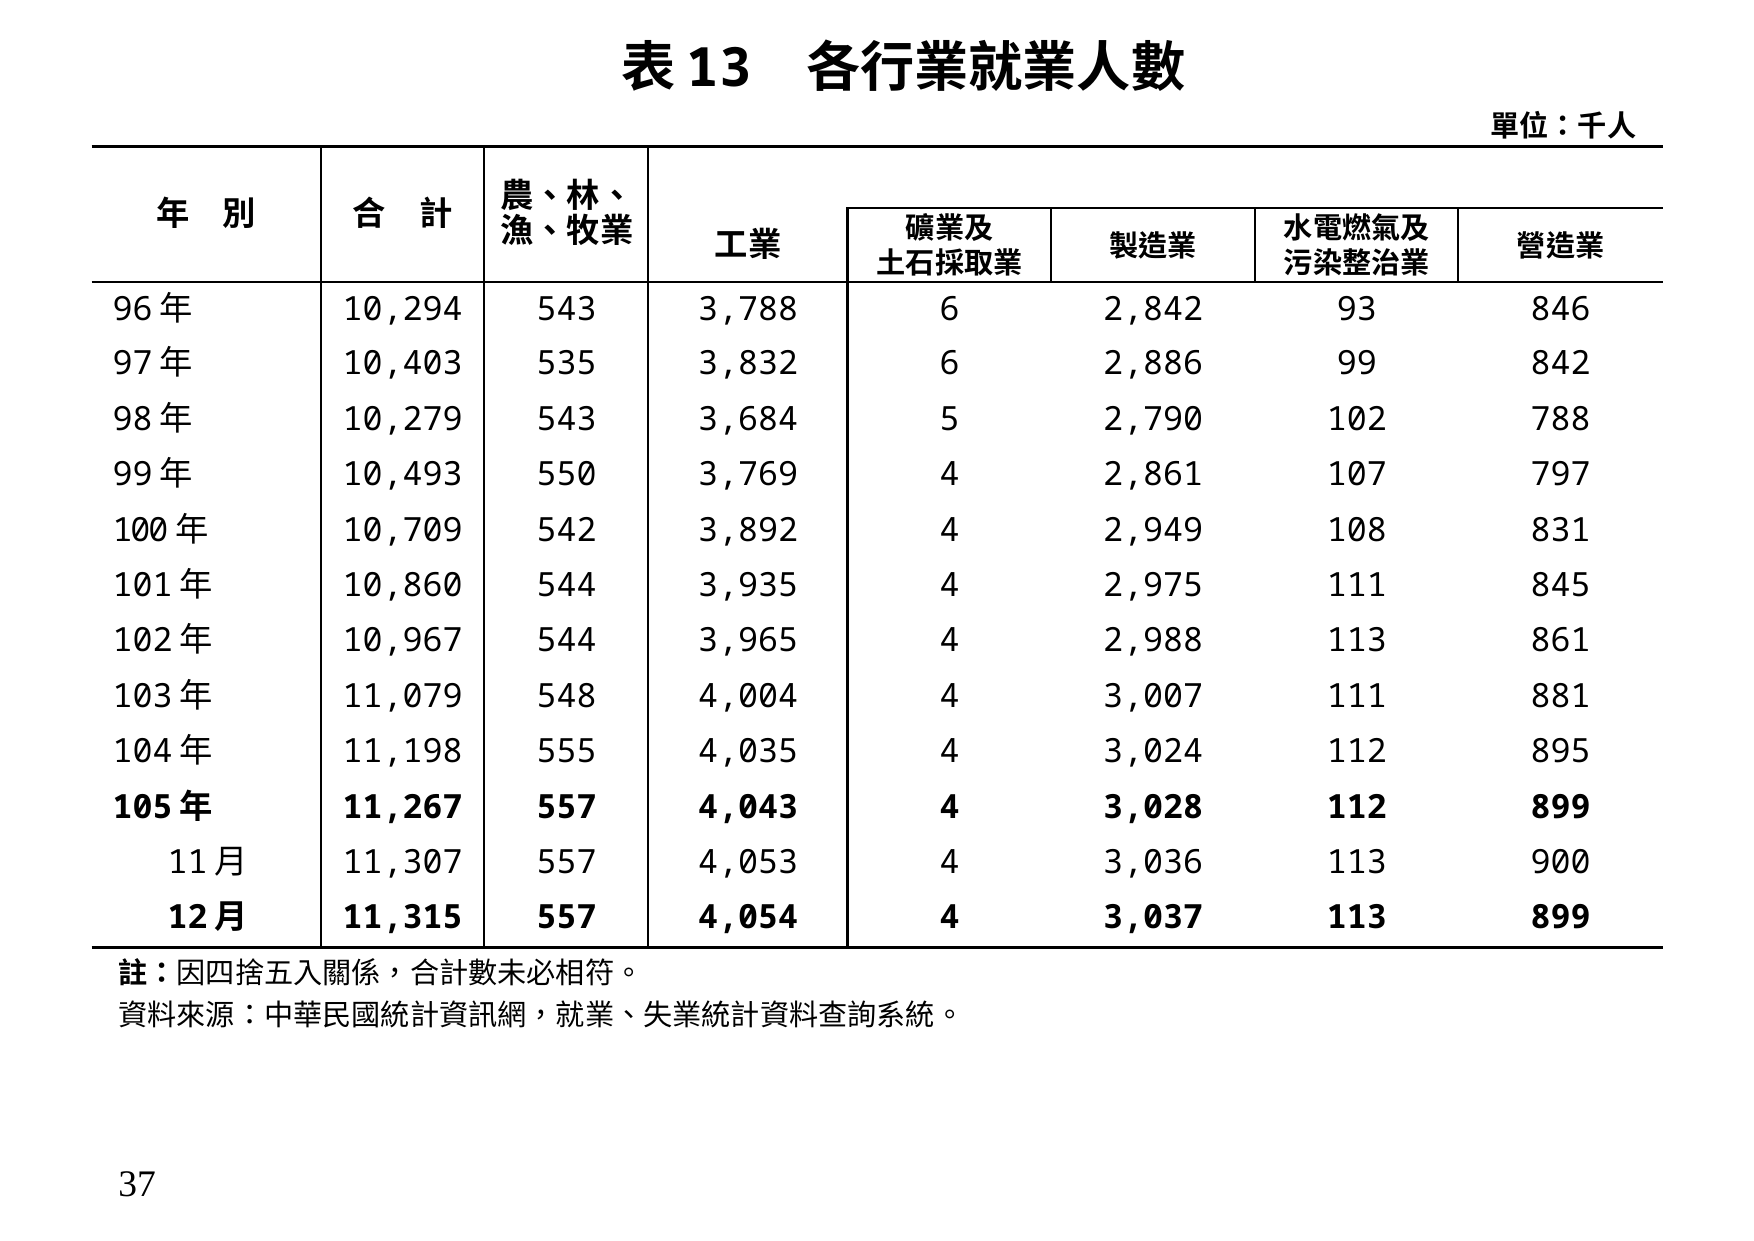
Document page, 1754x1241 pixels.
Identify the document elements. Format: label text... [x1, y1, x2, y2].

table_cell 98年 [92, 392, 320, 447]
table_cell 水電燃氣及 污染整治業 [1256, 209, 1457, 281]
table_cell 900 [1458, 835, 1662, 891]
table_cell 97年 [92, 336, 320, 392]
table_cell 548 [485, 669, 647, 724]
table_cell 3,007 [1051, 669, 1255, 724]
table_cell 103年 [92, 669, 320, 724]
table_cell 3,037 [1051, 891, 1255, 946]
table_cell 4,043 [649, 780, 846, 835]
table_cell 4 [849, 558, 1051, 613]
table_cell 10,709 [322, 503, 483, 558]
table_cell 4 [849, 780, 1051, 835]
table_cell 113 [1255, 835, 1458, 891]
table_cell 4,054 [649, 891, 846, 946]
table_cell 2,886 [1051, 336, 1255, 392]
table_cell 535 [485, 336, 647, 392]
table_cell 10,967 [322, 614, 483, 669]
table_cell 111 [1255, 558, 1458, 613]
table_cell 3,684 [649, 392, 846, 447]
table_header [649, 148, 847, 207]
table_cell 3,832 [649, 336, 846, 392]
table_cell 102 [1255, 392, 1458, 447]
table_cell 4,053 [649, 835, 846, 891]
table_cell 111 [1255, 669, 1458, 724]
table_cell 10,860 [322, 558, 483, 613]
table_cell 99 [1255, 336, 1458, 392]
table_cell 10,279 [322, 392, 483, 447]
table_header 年 別 [92, 148, 320, 281]
table_cell 3,024 [1051, 724, 1255, 780]
table_header [848, 148, 1662, 207]
table_cell 831 [1458, 503, 1662, 558]
table_cell 11,079 [322, 669, 483, 724]
table_cell 104年 [92, 724, 320, 780]
table_cell 3,935 [649, 558, 846, 613]
table_cell 2,988 [1051, 614, 1255, 669]
table_cell 4 [849, 503, 1051, 558]
table_header 合 計 [322, 148, 483, 281]
table_cell 846 [1458, 283, 1662, 336]
table_cell 10,403 [322, 336, 483, 392]
table_cell 544 [485, 614, 647, 669]
table_cell 557 [485, 835, 647, 891]
table_cell 899 [1458, 780, 1662, 835]
table_cell 112 [1255, 780, 1458, 835]
table_cell 101年 [92, 558, 320, 613]
table_cell 11,307 [322, 835, 483, 891]
table_cell 4 [849, 614, 1051, 669]
table_cell 557 [485, 891, 647, 946]
table_cell 礦業及 土石採取業 [849, 209, 1050, 281]
table_cell 542 [485, 503, 647, 558]
table_cell 113 [1255, 614, 1458, 669]
table_cell 2,790 [1051, 392, 1255, 447]
table_cell 555 [485, 724, 647, 780]
table_cell 557 [485, 780, 647, 835]
table_cell 4,035 [649, 724, 846, 780]
table_cell 6 [849, 336, 1051, 392]
table_cell 5 [849, 392, 1051, 447]
table_cell 112 [1255, 724, 1458, 780]
table_cell 2,861 [1051, 447, 1255, 503]
table_cell 544 [485, 558, 647, 613]
table_cell 96年 [92, 283, 320, 336]
table_cell 3,965 [649, 614, 846, 669]
table_cell 2,842 [1051, 283, 1255, 336]
table_cell 845 [1458, 558, 1662, 613]
table_cell 11,198 [322, 724, 483, 780]
table_cell 4,004 [649, 669, 846, 724]
table_cell 3,892 [649, 503, 846, 558]
table_cell 861 [1458, 614, 1662, 669]
table_cell 100年 [92, 503, 320, 558]
table_cell 營造業 [1459, 209, 1662, 281]
table_cell 113 [1255, 891, 1458, 946]
table_cell 842 [1458, 336, 1662, 392]
table_cell 4 [849, 891, 1051, 946]
table_cell 製造業 [1052, 209, 1254, 281]
table_cell 899 [1458, 891, 1662, 946]
table_cell 4 [849, 724, 1051, 780]
table_cell 788 [1458, 392, 1662, 447]
table_cell 10,493 [322, 447, 483, 503]
table_cell 2,975 [1051, 558, 1255, 613]
table_cell 2,949 [1051, 503, 1255, 558]
table_cell 11月 [92, 835, 320, 891]
table_cell 543 [485, 283, 647, 336]
table_cell 108 [1255, 503, 1458, 558]
table_cell 4 [849, 669, 1051, 724]
table_cell 4 [849, 835, 1051, 891]
table_cell 12月 [92, 891, 320, 946]
table_cell 797 [1458, 447, 1662, 503]
table_cell 102年 [92, 614, 320, 669]
table_cell 107 [1255, 447, 1458, 503]
table_cell 550 [485, 447, 647, 503]
table_cell 881 [1458, 669, 1662, 724]
table_cell 工業 [649, 207, 846, 281]
table_cell 3,788 [649, 283, 846, 336]
table_header 農、林、 漁、牧業 [485, 148, 647, 281]
text 表13 各行業就業人數 [118, 24, 1636, 103]
table_cell 105年 [92, 780, 320, 835]
table_cell 895 [1458, 724, 1662, 780]
table_cell 93 [1255, 283, 1458, 336]
text 單位：千人 [118, 103, 1636, 145]
table_cell 10,294 [322, 283, 483, 336]
table_cell 11,267 [322, 780, 483, 835]
table_cell 99年 [92, 447, 320, 503]
table_cell 3,769 [649, 447, 846, 503]
text 註：因四捨五入關係，合計數未必相符。 [118, 949, 1636, 991]
table_cell 3,036 [1051, 835, 1255, 891]
text 資料來源：中華民國統計資訊網，就業、失業統計資料查詢系統。 [118, 991, 1636, 1034]
table_cell 4 [849, 447, 1051, 503]
table_cell 543 [485, 392, 647, 447]
table_cell 3,028 [1051, 780, 1255, 835]
table_cell 6 [849, 283, 1051, 336]
table_cell 11,315 [322, 891, 483, 946]
